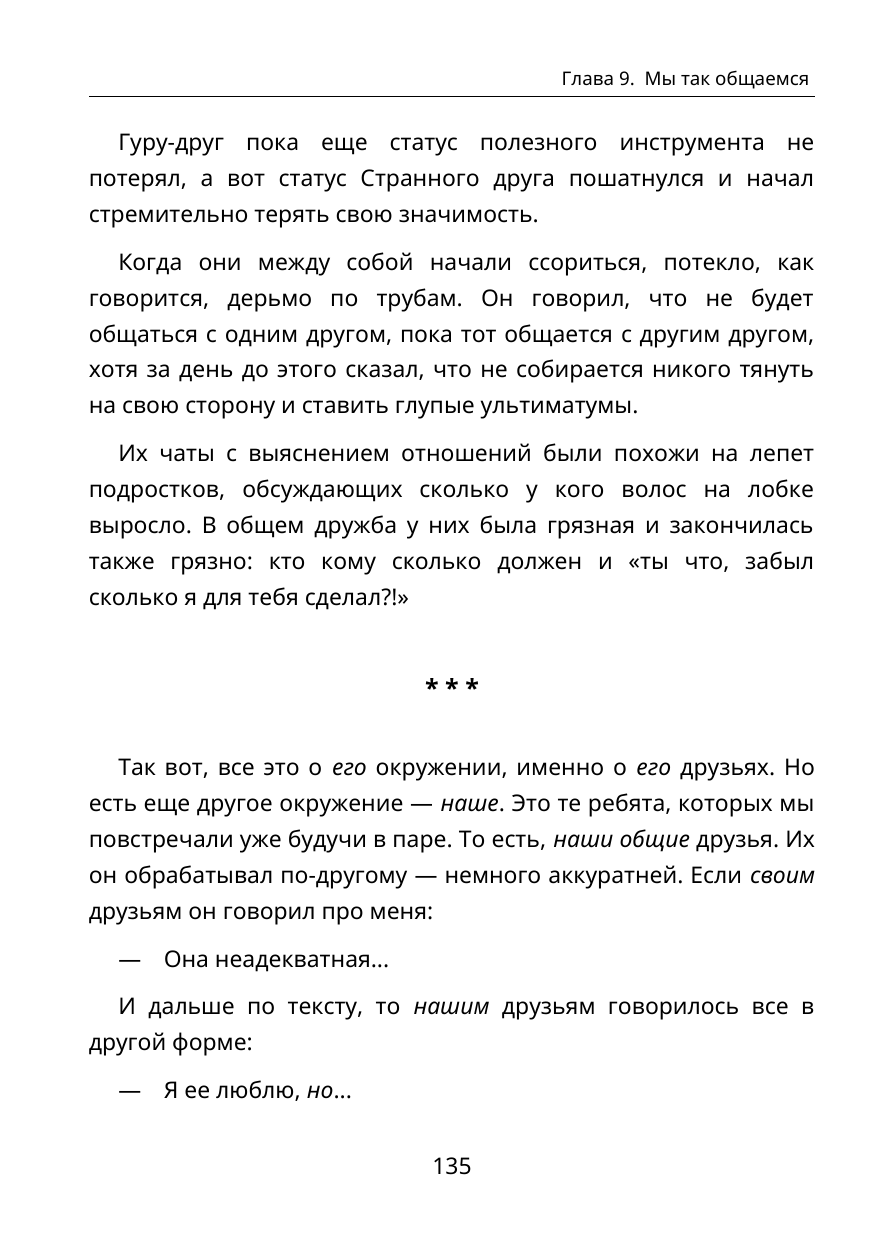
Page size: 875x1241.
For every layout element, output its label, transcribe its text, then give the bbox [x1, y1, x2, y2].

text И дальше по тексту, то нашим друзьям говорилось все в другой форме: [88, 990, 815, 1057]
text Их чаты с выяснением отношений были похожи на лепет подростков, обсуждающих сколько у кого волос на лобке выросло. В общем дружба у них была грязная и закончилась также грязно: кто кому сколько должен и «ты что, забыл сколько я для тебя сделал?!» [88, 437, 815, 612]
subtitle * * * [88, 670, 815, 704]
text Так вот, все это о его окружении, именно о его друзьях. Но есть еще другое окружение — наше. Это те ребята, которых мы повстречали уже будучи в паре. То есть, наши общие друзья. Их он обрабатывал по-другому — немного аккуратней. Если своим друзьям он говорил про меня: [88, 751, 815, 926]
list Она неадекватная... [88, 942, 815, 974]
list Я ее люблю, но... [88, 1074, 815, 1105]
text Гуру-друг пока еще статус полезного инструмента не потерял, а вот статус Странного друга пошатнулся и начал стремительно терять свою значимость. [88, 126, 815, 229]
text Когда они между собой начали ссориться, потекло, как говорится, дерьмо по трубам. Он говорил, что не будет общаться с одним другом, пока тот общается с другим другом, хотя за день до этого сказал, что не собирается никого тянуть на свою сторону и ставить глупые ультиматумы. [88, 246, 815, 421]
